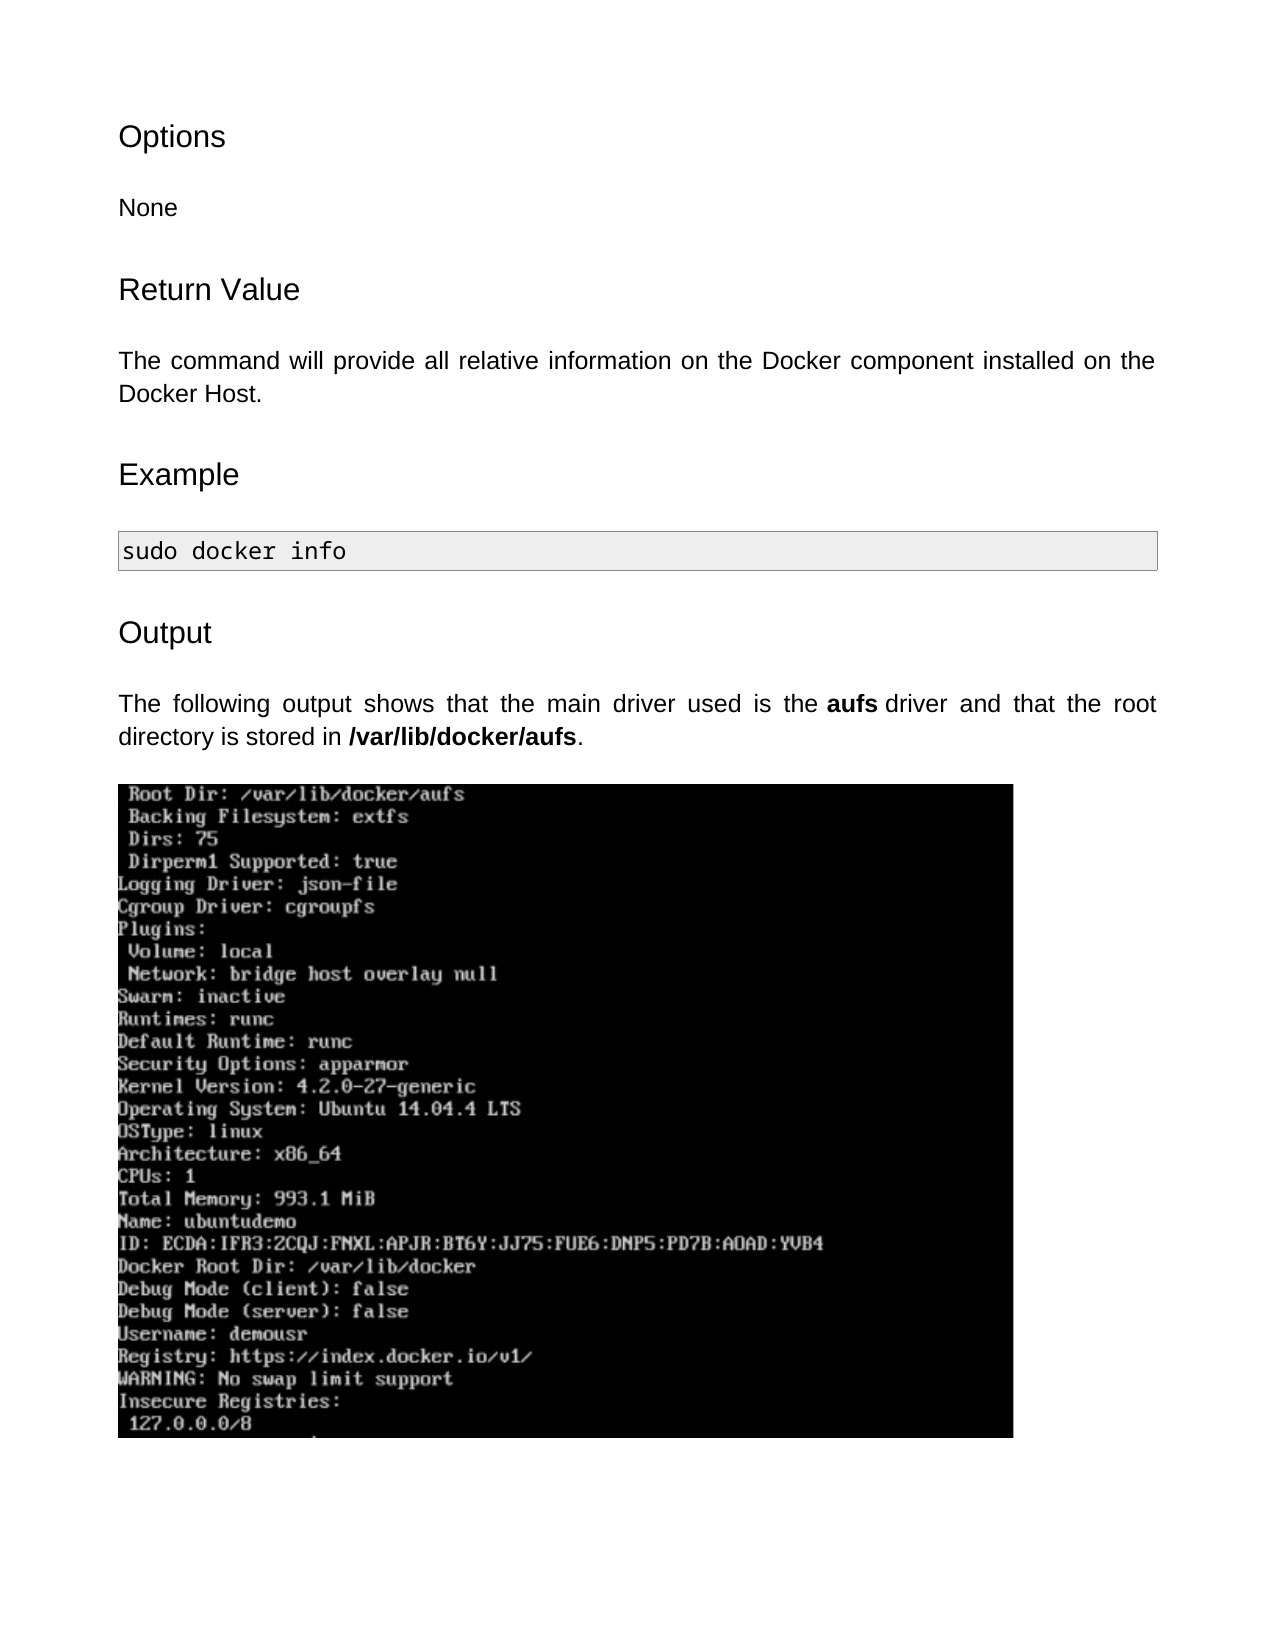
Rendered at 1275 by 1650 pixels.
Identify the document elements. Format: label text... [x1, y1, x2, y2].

subtitle Return Value [118, 271, 1157, 306]
subtitle Example [118, 456, 1157, 492]
text sudo docker info [119, 532, 1157, 570]
text The following output shows that the main driver used is the aufs driver and that the root directory is stored in /var/lib/docker/aufs. [118, 689, 1157, 751]
subtitle Options [118, 118, 1157, 154]
picture [118, 784, 1014, 1438]
subtitle Output [118, 614, 1157, 650]
text The command will provide all relative information on the Docker component installed on the Docker Host. [118, 346, 1157, 408]
text None [118, 193, 1157, 222]
